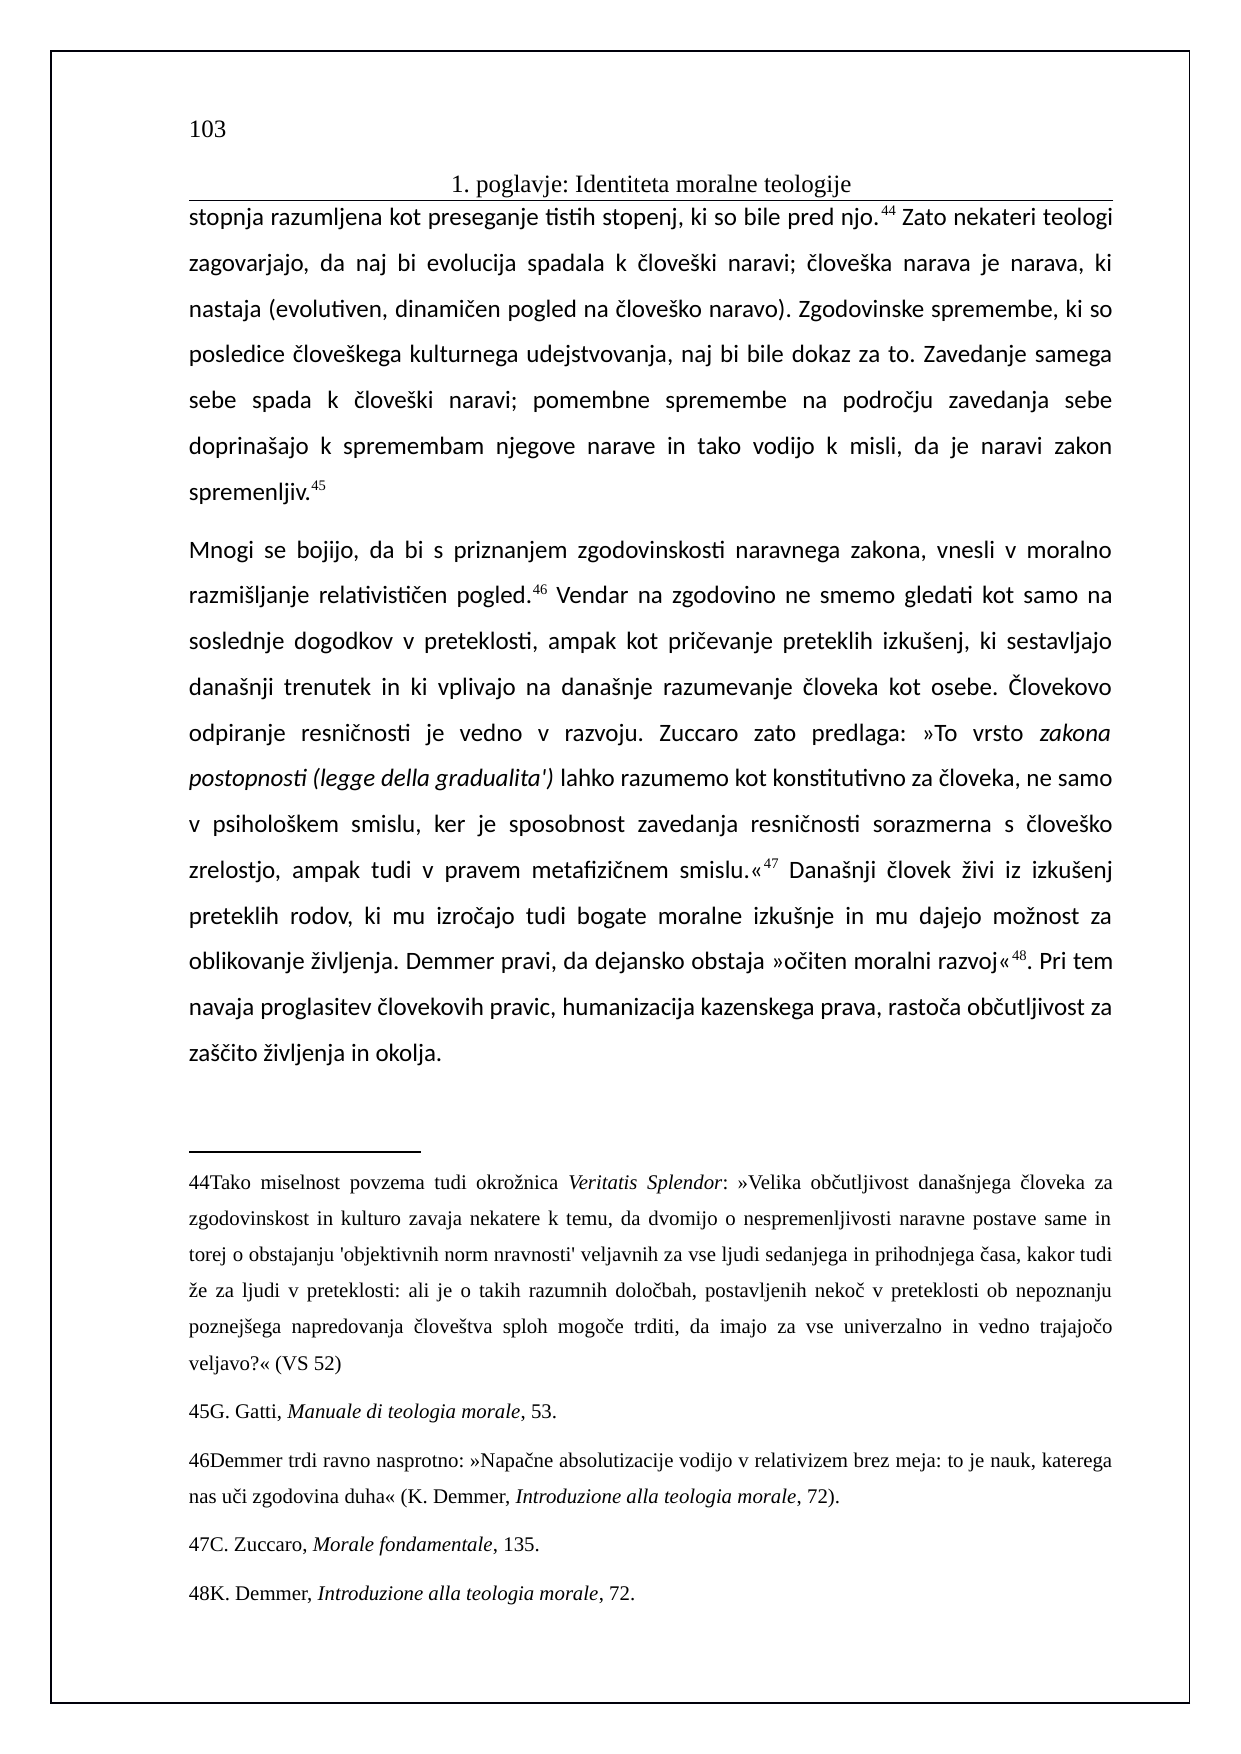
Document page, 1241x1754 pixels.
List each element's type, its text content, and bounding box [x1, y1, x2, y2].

text Tako miselnost povzema tudi okrožnica Veritatis Splendor: »Velika občutljivost današnjega človeka za zgodovinskost in kulturo zavaja nekatere k temu, da dvomijo o nespremenljivosti naravne postave same in torej o obstajanju 'objektivnih norm nravnosti' veljavnih za vse ljudi sedanjega in prihodnjega časa, kakor tudi že za ljudi v preteklosti: ali je o takih razumnih določbah, postavljenih nekoč v preteklosti ob nepoznanju poznejšega napredovanja človeštva sploh mogoče trditi, da imajo za vse univerzalno in vedno trajajočo veljavo?« (VS 52) [189, 1170, 1113, 1374]
text Mnogi se bojijo, da bi s priznanjem zgodovinskosti naravnega zakona, vnesli v moralno razmišljanje relativističen pogled. Vendar na zgodovino ne smemo gledati kot samo na soslednje dogodkov v preteklosti, ampak kot pričevanje preteklih izkušenj, ki sestavljajo današnji trenutek in ki vplivajo na današnje razumevanje človeka kot osebe. Človekovo odpiranje resničnosti je vedno v razvoju. Zuccaro zato predlaga: »To vrsto zakona postopnosti (legge della gradualita') lahko razumemo kot konstitutivno za človeka, ne samo v psihološkem smislu, ker je sposobnost zavedanja resničnosti sorazmerna s človeško zrelostjo, ampak tudi v pravem metafizičnem smislu.« Današnji človek živi iz izkušenj preteklih rodov, ki mu izročajo tudi bogate moralne izkušnje in mu dajejo možnost za oblikovanje življenja. Demmer pravi, da dejansko obstaja »očiten moralni razvoj«. Pri tem navaja proglasitev človekovih pravic, humanizacija kazenskega prava, rastoča občutljivost za zaščito življenja in okolja. [189, 534, 1113, 1067]
text Demmer trdi ravno nasprotno: »Napačne absolutizacije vodijo v relativizem brez meja: to je nauk, katerega nas uči zgodovina duha« (K. Demmer, Introduzione alla teologia morale, 72). [189, 1447, 1113, 1508]
text stopnja razumljena kot preseganje tistih stopenj, ki so bile pred njo. Zato nekateri teologi zagovarjajo, da naj bi evolucija spadala k človeški naravi; človeška narava je narava, ki nastaja (evolutiven, dinamičen pogled na človeško naravo). Zgodovinske spremembe, ki so posledice človeškega kulturnega udejstvovanja, naj bi bile dokaz za to. Zavedanje samega sebe spada k človeški naravi; pomembne spremembe na področju zavedanja sebe doprinašajo k spremembam njegove narave in tako vodijo k misli, da je naravi zakon spremenljiv. [189, 201, 1113, 506]
text G. Gatti, Manuale di teologia morale, 53. [189, 1399, 1113, 1423]
text C. Zuccaro, Morale fondamentale, 135. [189, 1532, 1113, 1556]
text K. Demmer, Introduzione alla teologia morale, 72. [189, 1581, 1113, 1605]
